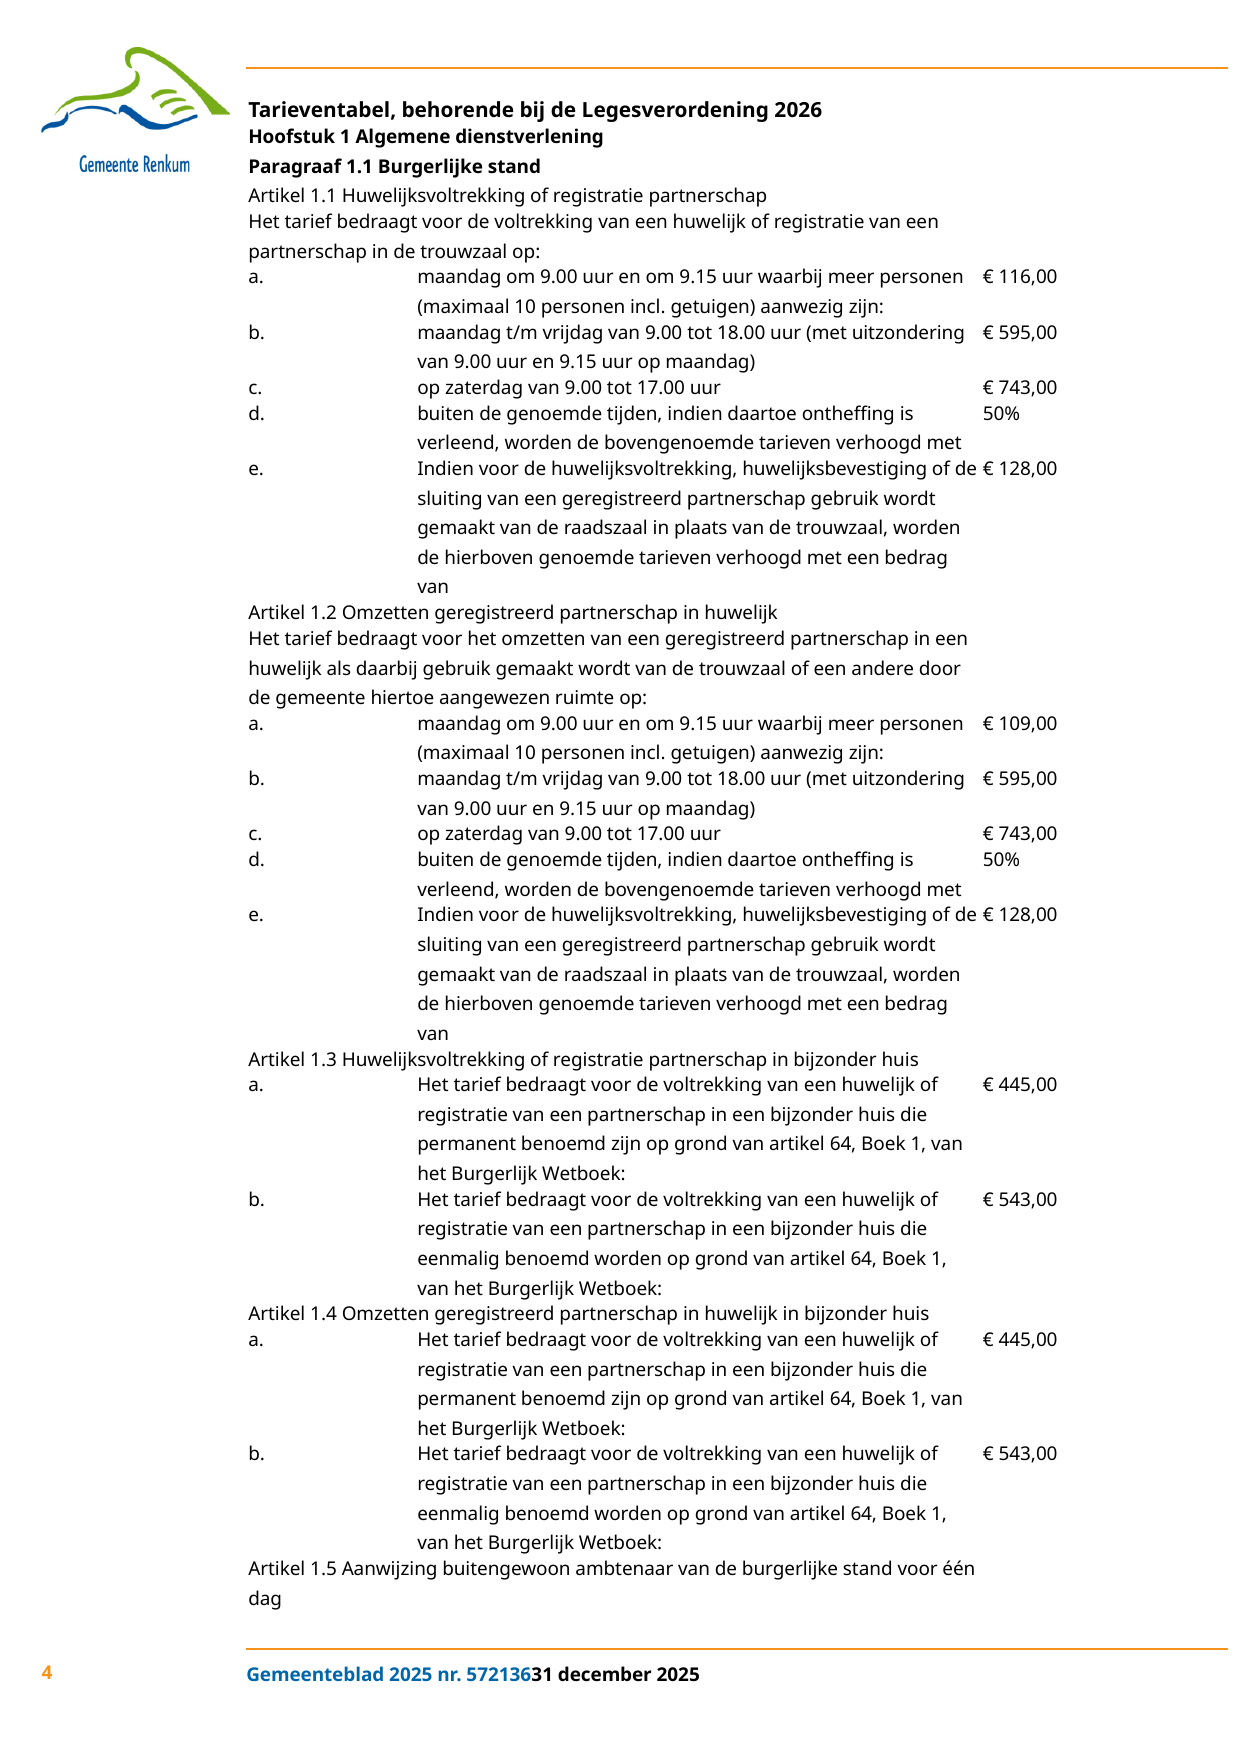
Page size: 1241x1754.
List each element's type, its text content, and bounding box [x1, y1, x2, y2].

table_cell Artikel 1.4 Omzetten geregistreerd partnerschap in huwelijk in bijzonder huis [248, 1300, 983, 1326]
table_cell Het tarief bedraagt voor de voltrekking van een huwelijk of registratie van een partnerschap in een bijzonder huis die permanent benoemd zijn op grond van artikel 64, Boek 1, van het Burgerlijk Wetboek: [417, 1071, 983, 1186]
table_header [983, 183, 1152, 208]
table_cell a. [248, 710, 417, 765]
table_cell maandag om 9.00 uur en om 9.15 uur waarbij meer personen (maximaal 10 personen incl. getuigen) aanwezig zijn: [417, 710, 983, 765]
table_cell c. [248, 821, 417, 846]
table_cell Indien voor de huwelijksvoltrekking, huwelijksbevestiging of de sluiting van een geregistreerd partnerschap gebruik wordt gemaakt van de raadszaal in plaats van de trouwzaal, worden de hierboven genoemde tarieven verhoogd met een bedrag van [417, 902, 983, 1046]
table_cell b. [248, 1441, 417, 1555]
table_cell € 595,00 [983, 765, 1152, 821]
table_cell Het tarief bedraagt voor de voltrekking van een huwelijk of registratie van een partnerschap in een bijzonder huis die permanent benoemd zijn op grond van artikel 64, Boek 1, van het Burgerlijk Wetboek: [417, 1326, 983, 1441]
table_cell op zaterdag van 9.00 tot 17.00 uur [417, 374, 983, 400]
table_cell [983, 1300, 1152, 1326]
table_cell Artikel 1.3 Huwelijksvoltrekking of registratie partnerschap in bijzonder huis [248, 1046, 983, 1071]
table_cell € 445,00 [983, 1071, 1152, 1186]
picture [41, 47, 231, 172]
table_cell e. [248, 902, 417, 1046]
table_cell maandag t/m vrijdag van 9.00 tot 18.00 uur (met uitzondering van 9.00 uur en 9.15 uur op maandag) [417, 765, 983, 821]
table_cell 50% [983, 846, 1152, 902]
table_cell a. [248, 1071, 417, 1186]
table_cell d. [248, 400, 417, 455]
text Paragraaf 1.1 Burgerlijke stand [248, 153, 1152, 179]
table_cell Artikel 1.2 Omzetten geregistreerd partnerschap in huwelijk [248, 599, 983, 625]
table_cell 50% [983, 400, 1152, 455]
table_cell € 128,00 [983, 455, 1152, 599]
table_cell € 445,00 [983, 1326, 1152, 1441]
table_cell b. [248, 1186, 417, 1300]
table_cell Indien voor de huwelijksvoltrekking, huwelijksbevestiging of de sluiting van een geregistreerd partnerschap gebruik wordt gemaakt van de raadszaal in plaats van de trouwzaal, worden de hierboven genoemde tarieven verhoogd met een bedrag van [417, 455, 983, 599]
text Tarieventabel, behorende bij de Legesverordening 2026 [248, 95, 1152, 123]
table_cell [983, 625, 1152, 710]
table_cell € 743,00 [983, 821, 1152, 846]
table_cell Het tarief bedraagt voor de voltrekking van een huwelijk of registratie van een partnerschap in een bijzonder huis die eenmalig benoemd worden op grond van artikel 64, Boek 1, van het Burgerlijk Wetboek: [417, 1441, 983, 1555]
text Hoofstuk 1 Algemene dienstverlening [248, 123, 1152, 149]
table_cell € 595,00 [983, 319, 1152, 374]
table_cell € 109,00 [983, 710, 1152, 765]
table_cell op zaterdag van 9.00 tot 17.00 uur [417, 821, 983, 846]
table_cell € 543,00 [983, 1441, 1152, 1555]
table_cell Het tarief bedraagt voor de voltrekking van een huwelijk of registratie van een partnerschap in een bijzonder huis die eenmalig benoemd worden op grond van artikel 64, Boek 1, van het Burgerlijk Wetboek: [417, 1186, 983, 1300]
table_cell Artikel 1.5 Aanwijzing buitengewoon ambtenaar van de burgerlijke stand voor één dag [248, 1555, 983, 1610]
table_cell [983, 599, 1152, 625]
table_cell buiten de genoemde tijden, indien daartoe ontheffing is verleend, worden de bovengenoemde tarieven verhoogd met [417, 846, 983, 902]
table_cell € 543,00 [983, 1186, 1152, 1300]
table_cell [983, 1555, 1152, 1610]
table_cell a. [248, 264, 417, 319]
table_cell b. [248, 765, 417, 821]
table_cell Het tarief bedraagt voor de voltrekking van een huwelijk of registratie van een partnerschap in de trouwzaal op: [248, 208, 983, 264]
table_cell a. [248, 1326, 417, 1441]
table_cell b. [248, 319, 417, 374]
table_cell maandag t/m vrijdag van 9.00 tot 18.00 uur (met uitzondering van 9.00 uur en 9.15 uur op maandag) [417, 319, 983, 374]
table_cell € 128,00 [983, 902, 1152, 1046]
table_header Artikel 1.1 Huwelijksvoltrekking of registratie partnerschap [248, 183, 983, 208]
table_cell € 116,00 [983, 264, 1152, 319]
table_cell d. [248, 846, 417, 902]
table_cell buiten de genoemde tijden, indien daartoe ontheffing is verleend, worden de bovengenoemde tarieven verhoogd met [417, 400, 983, 455]
table_cell € 743,00 [983, 374, 1152, 400]
table_cell [983, 208, 1152, 264]
table_cell Het tarief bedraagt voor het omzetten van een geregistreerd partnerschap in een huwelijk als daarbij gebruik gemaakt wordt van de trouwzaal of een andere door de gemeente hiertoe aangewezen ruimte op: [248, 625, 983, 710]
table_cell maandag om 9.00 uur en om 9.15 uur waarbij meer personen (maximaal 10 personen incl. getuigen) aanwezig zijn: [417, 264, 983, 319]
table_cell c. [248, 374, 417, 400]
table_cell [983, 1046, 1152, 1071]
table_cell e. [248, 455, 417, 599]
